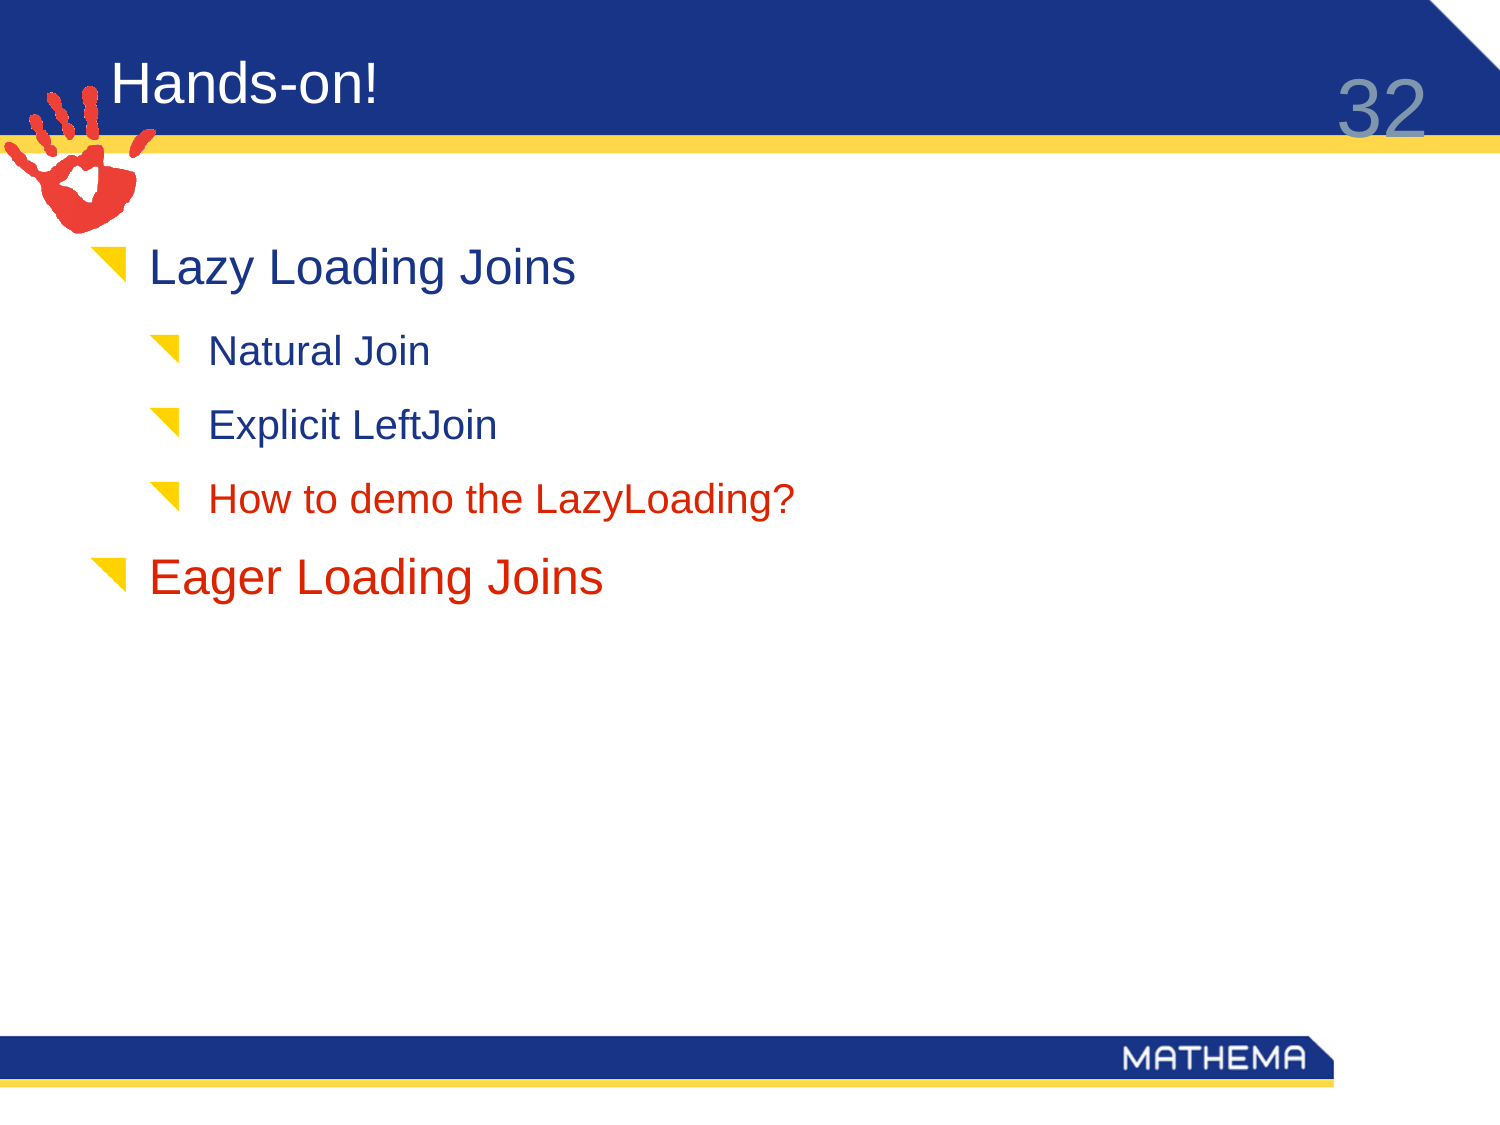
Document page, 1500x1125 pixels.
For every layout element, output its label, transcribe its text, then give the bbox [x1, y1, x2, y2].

picture [0, 0, 1500, 1125]
title Hands-on! [75, 0, 1426, 174]
list Lazy Loading Joins Natural Join Explicit LeftJoin How to demo the LazyLoading? Eager Loading Joins [75, 227, 1426, 970]
